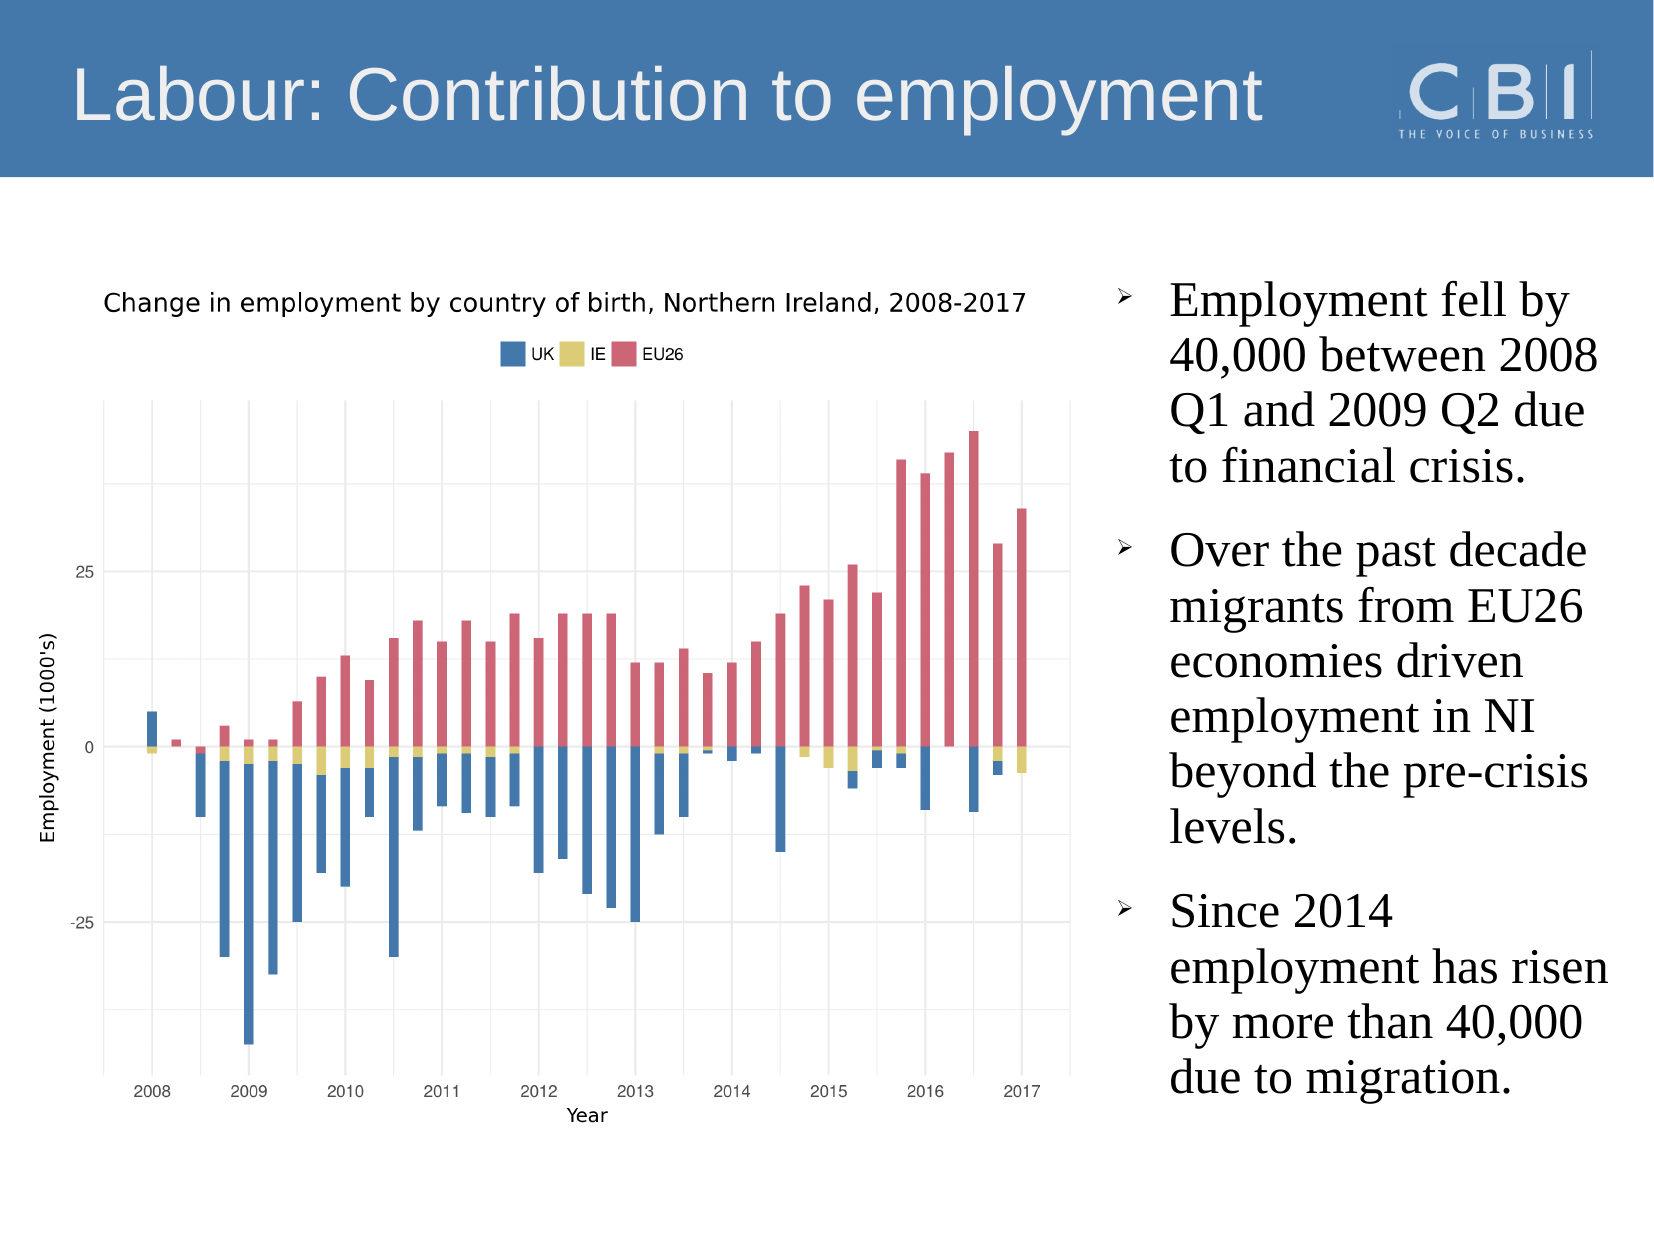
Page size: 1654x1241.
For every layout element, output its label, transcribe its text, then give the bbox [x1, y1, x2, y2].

picture [1393, 44, 1599, 142]
text_box Employment fell by 40,000 between 2008 Q1 and 2009 Q2 due to financial crisis. Over the past decade migrants from EU26 economies driven employment in NI beyond the pre-crisis levels. Since 2014 employment has risen by more than 40,000 due to migration. [1098, 271, 1619, 1170]
picture [29, 282, 1081, 1133]
title Labour: Contribution to employment [0, 0, 1654, 178]
